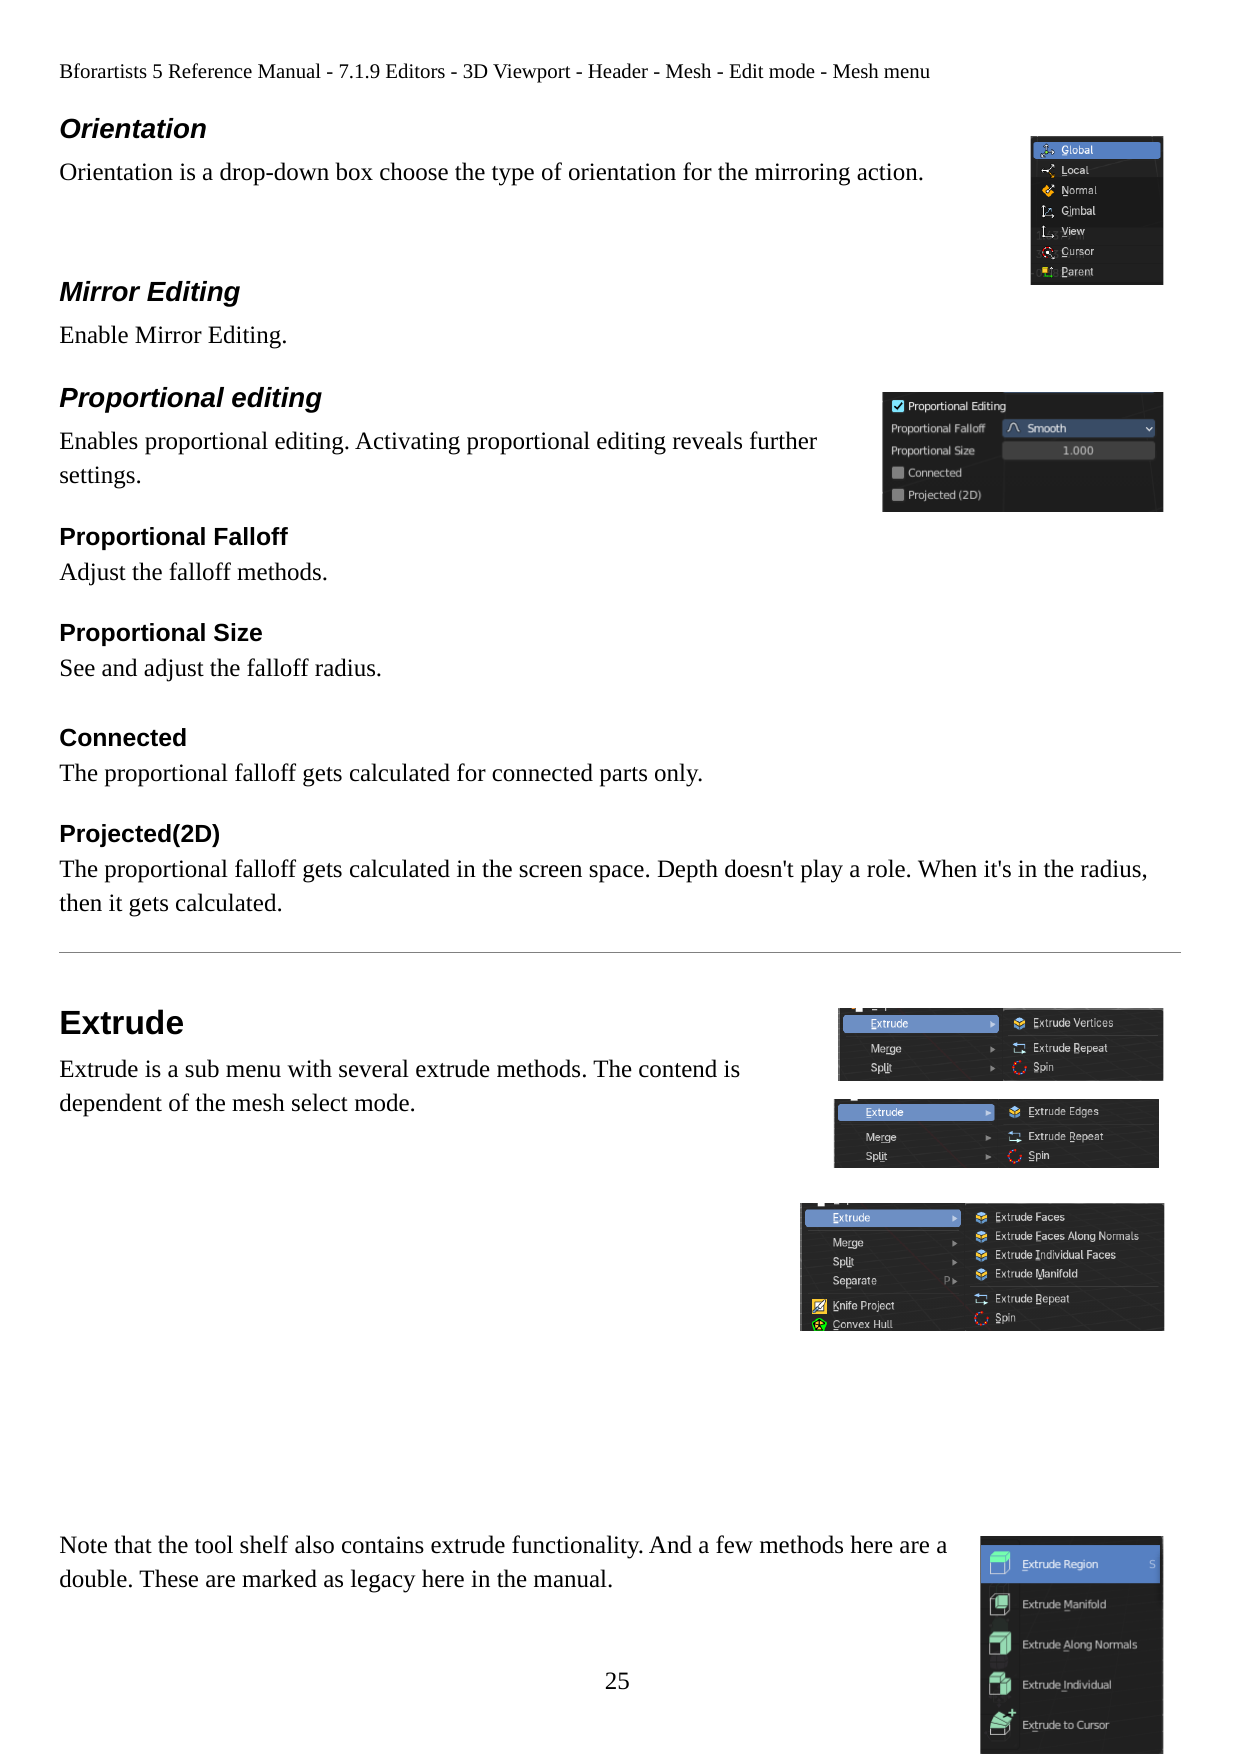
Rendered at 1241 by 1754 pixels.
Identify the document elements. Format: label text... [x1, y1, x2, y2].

picture [980, 1536, 1164, 1754]
subtitle Proportional editing [59, 381, 1181, 413]
text Extrude is a sub menu with several extrude methods. The contend is dependent of the mesh select mode. [59, 1054, 1181, 1117]
text Adjust the falloff methods. [59, 557, 1181, 585]
text Enables proportional editing. Activating proportional editing reveals further settings. [59, 426, 882, 489]
picture [882, 392, 1164, 512]
picture [800, 1203, 1165, 1331]
text The proportional falloff gets calculated for connected parts only. [59, 758, 1181, 786]
subtitle Extrude [59, 1003, 1181, 1041]
subtitle Projected(2D) [59, 819, 1181, 848]
text Note that the tool shelf also contains extrude functionality. And a few methods here are a double. These are marked as legacy here in the manual. [59, 1530, 1181, 1593]
text Orientation is a drop-down box choose the type of orientation for the mirroring action. [59, 157, 1030, 186]
subtitle Proportional Falloff [59, 522, 1181, 550]
subtitle Orientation [59, 113, 1181, 144]
text See and adjust the falloff radius. [59, 653, 1181, 682]
text Enable Mirror Editing. [59, 320, 1181, 348]
text The proportional falloff gets calculated in the screen space. Depth doesn't play a role. When it's in the radius, then it gets calculated. [59, 854, 1181, 917]
picture [838, 1008, 1164, 1081]
picture [833, 1099, 1159, 1168]
subtitle Mirror Editing [59, 275, 1181, 307]
subtitle Connected [59, 723, 1181, 751]
subtitle Proportional Size [59, 618, 1181, 647]
picture [1030, 136, 1164, 285]
